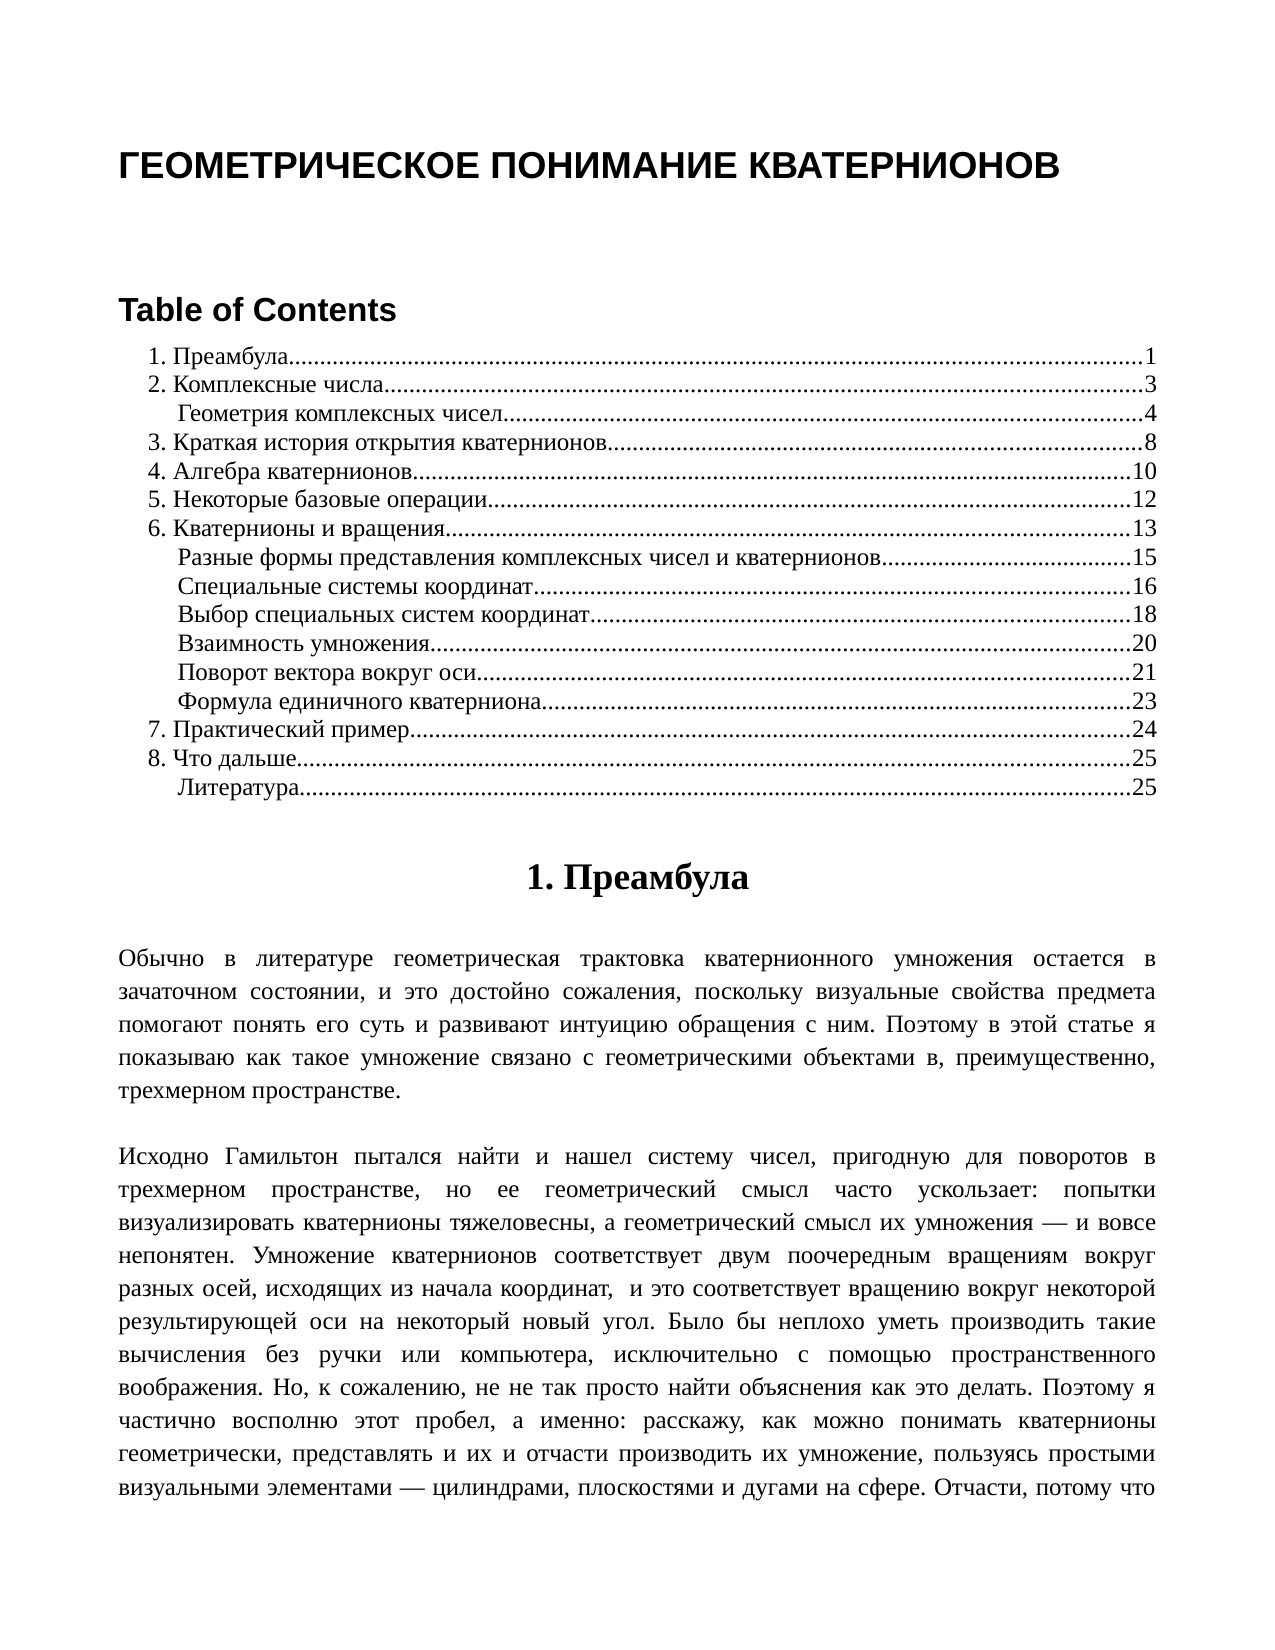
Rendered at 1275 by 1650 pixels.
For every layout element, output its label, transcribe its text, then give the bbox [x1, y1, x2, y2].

text 5. Некоторые базовые операции 12 [148, 484, 1157, 513]
text Геометрия комплексных чисел 4 [177, 398, 1157, 427]
text 1. Преамбула 1 [148, 341, 1157, 369]
text Специальные системы координат 16 [177, 571, 1157, 599]
text Взаимность умножения 20 [177, 628, 1157, 657]
text 8. Что дальше 25 [148, 743, 1157, 772]
subtitle 1. Преамбула [118, 854, 1157, 898]
text 4. Алгебра кватернионов 10 [148, 456, 1157, 484]
text Формула единичного кватерниона 23 [177, 686, 1157, 714]
text Исходно Гамильтон пытался найти и нашел систему чисел, пригодную для поворотов в трехмерном пространстве, но ее геометрический смысл часто ускользает: попытки визуализировать кватернионы тяжеловесны, а геометрический смысл их умножения — и вовсе непонятен. Умножение кватернионов соответствует двум поочередным вращениям вокруг разных осей, исходящих из начала координат, и это соответствует вращению вокруг некоторой результирующей оси на некоторый новый угол. Было бы неплохо уметь производить такие вычисления без ручки или компьютера, исключительно с помощью пространственного воображения. Но, к сожалению, не не так просто найти объяснения как это делать. Поэтому я частично восполню этот пробел, а именно: расскажу, как можно понимать кватернионы геометрически, представлять и их и отчасти производить их умножение, пользуясь простыми визуальными элементами — цилиндрами, плоскостями и дугами на сфере. Отчасти, потому что [118, 1141, 1157, 1500]
text 2. Комплексные числа 3 [148, 369, 1157, 398]
text Разные формы представления комплексных чисел и кватернионов 15 [177, 542, 1157, 571]
text Выбор специальных систем координат 18 [177, 599, 1157, 628]
subtitle Table of Contents [118, 290, 1157, 328]
text 3. Краткая история открытия кватернионов 8 [148, 427, 1157, 456]
text Литература 25 [177, 772, 1157, 801]
text Поворот вектора вокруг оси 21 [177, 657, 1157, 686]
text 7. Практический пример 24 [148, 714, 1157, 743]
text Обычно в литературе геометрическая трактовка кватернионного умножения остается в зачаточном состоянии, и это достойно сожаления, поскольку визуальные свойства предмета помогают понять его суть и развивают интуицию обращения с ним. Поэтому в этой статье я показываю как такое умножение связано с геометрическими объектами в, преимущественно, трехмерном пространстве. [118, 943, 1157, 1104]
text 6. Кватернионы и вращения 13 [148, 513, 1157, 542]
subtitle ГЕОМЕТРИЧЕСКОЕ ПОНИМАНИЕ КВАТЕРНИОНОВ [118, 143, 1157, 186]
